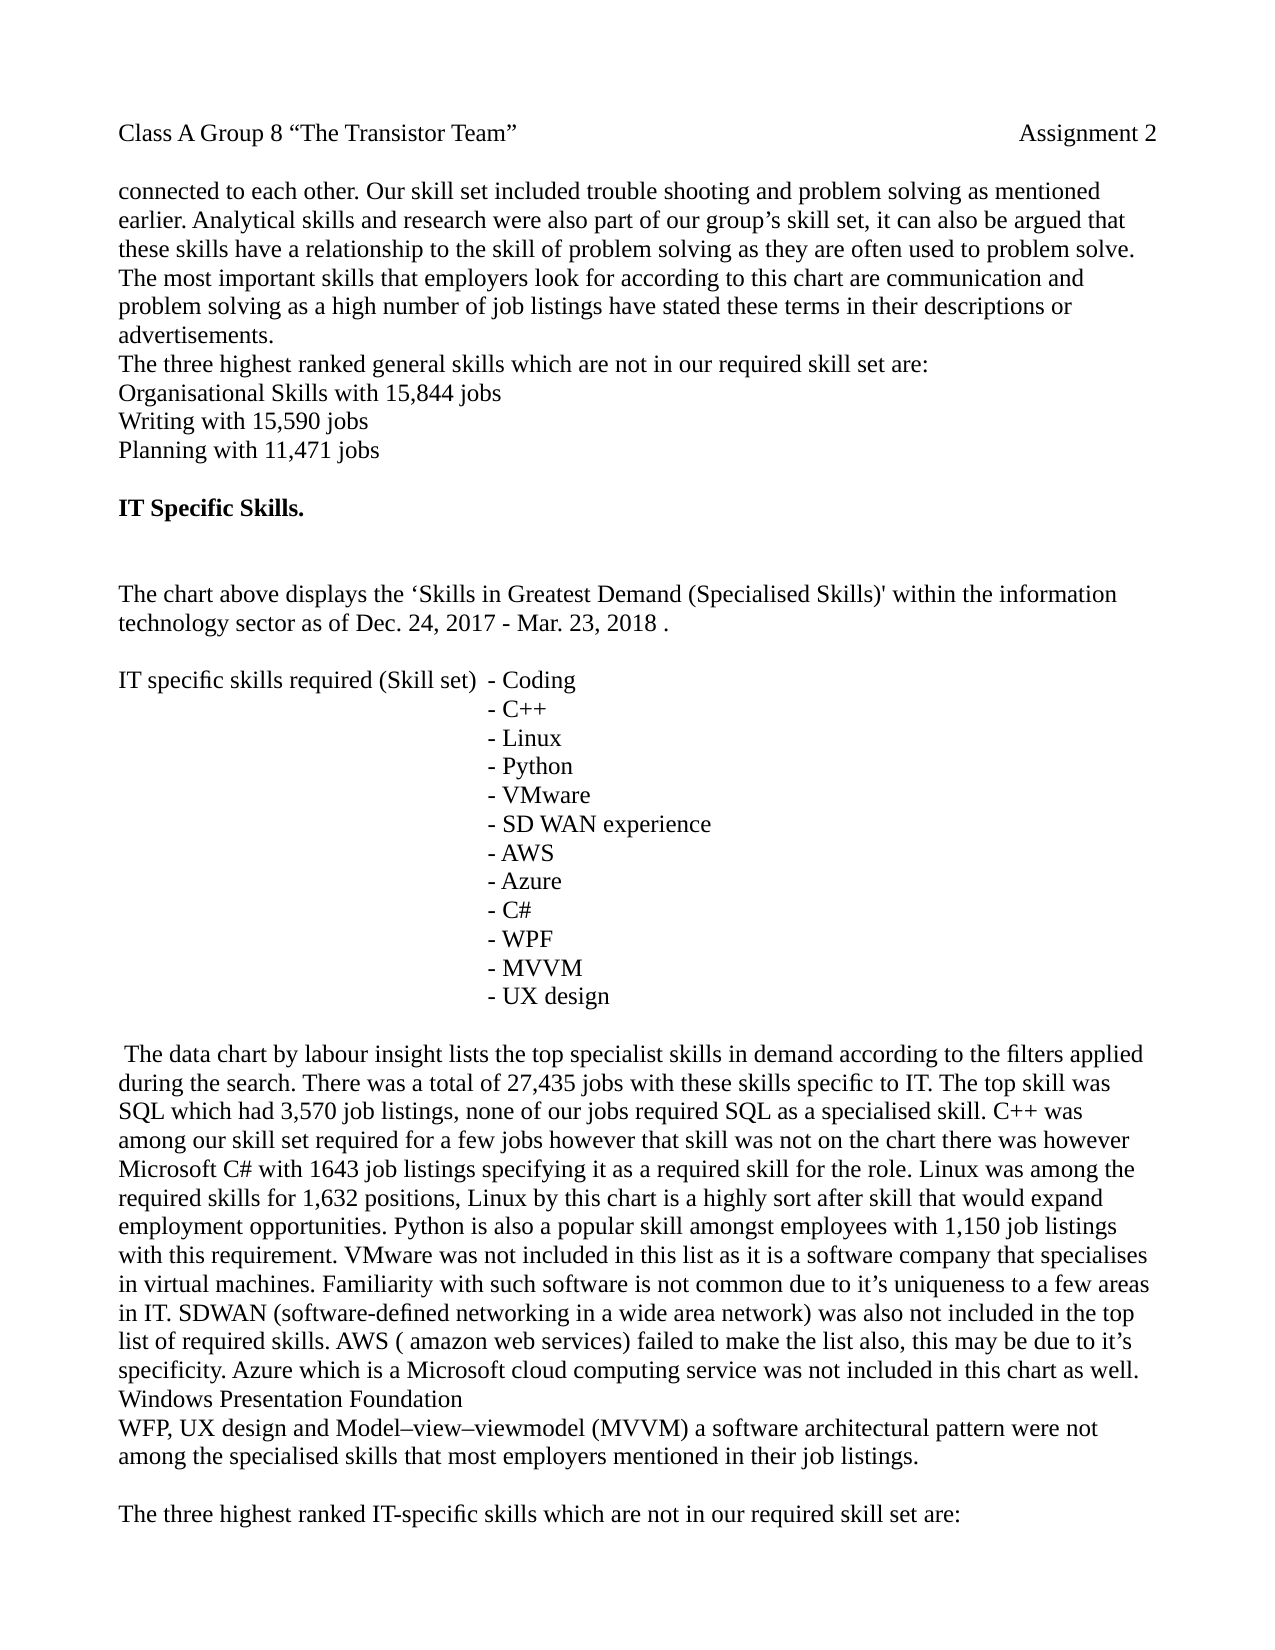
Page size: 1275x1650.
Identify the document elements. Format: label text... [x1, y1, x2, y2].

text The data chart by labour insight lists the top specialist skills in demand according to the ﬁlters applied during the search. There was a total of 27,435 jobs with these skills speciﬁc to IT. The top skill was SQL which had 3,570 job listings, none of our jobs required SQL as a specialised skill. C++ was among our skill set required for a few jobs however that skill was not on the chart there was however Microsoft C# with 1643 job listings specifying it as a required skill for the role. Linux was among the required skills for 1,632 positions, Linux by this chart is a highly sort after skill that would expand employment opportunities. Python is also a popular skill amongst employees with 1,150 job listings with this requirement. VMware was not included in this list as it is a software company that specialises in virtual machines. Familiarity with such software is not common due to it’s uniqueness to a few areas in IT. SDWAN (software-deﬁned networking in a wide area network) was also not included in the top list of required skills. AWS ( amazon web services) failed to make the list also, this may be due to it’s specificity. Azure which is a Microsoft cloud computing service was not included in this chart as well. Windows Presentation Foundation [118, 1039, 1157, 1413]
text IT Specific Skills. [118, 493, 1157, 521]
text The chart above displays the ‘Skills in Greatest Demand (Specialised Skills)' within the information technology sector as of Dec. 24, 2017 - Mar. 23, 2018 . [118, 579, 1157, 665]
text The three highest ranked general skills which are not in our required skill set are: [118, 349, 1157, 378]
text IT speciﬁc skills required (Skill set) - Coding - C++ - Linux - Python - VMware - SD WAN experience - AWS - Azure - C# - WPF - MVVM - UX design [118, 665, 1157, 1039]
text Organisational Skills with 15,844 jobs Writing with 15,590 jobs Planning with 11,471 jobs [118, 378, 1157, 464]
text connected to each other. Our skill set included trouble shooting and problem solving as mentioned earlier. Analytical skills and research were also part of our group’s skill set, it can also be argued that these skills have a relationship to the skill of problem solving as they are often used to problem solve. The most important skills that employers look for according to this chart are communication and problem solving as a high number of job listings have stated these terms in their descriptions or advertisements. [118, 176, 1157, 349]
text WFP, UX design and Model–view–viewmodel (MVVM) a software architectural pattern were not among the specialised skills that most employers mentioned in their job listings. The three highest ranked IT-speciﬁc skills which are not in our required skill set are: [118, 1413, 1157, 1528]
